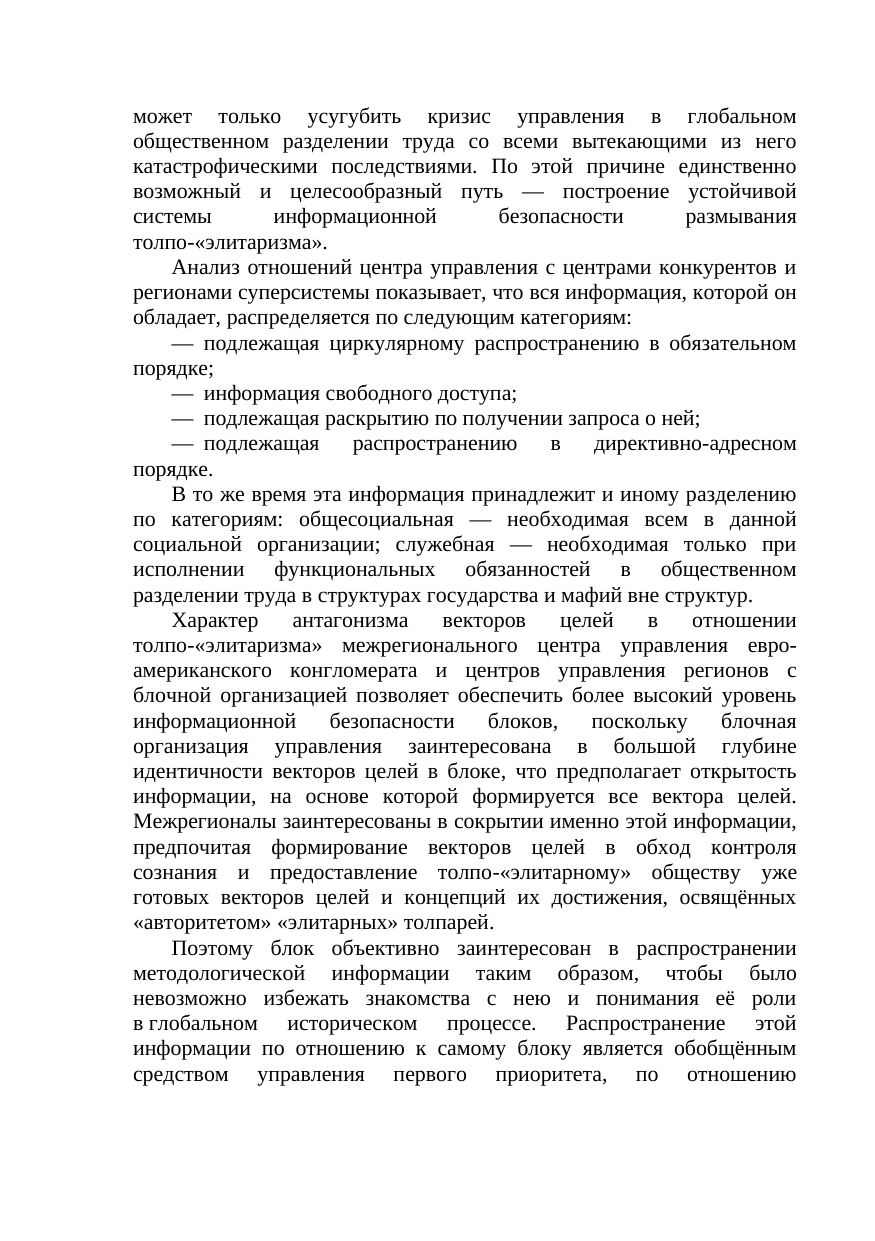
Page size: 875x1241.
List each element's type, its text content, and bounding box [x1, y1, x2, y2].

list подлежащая распространению в директивно-адресном порядке. [133, 430, 797, 481]
list подлежащая циркулярному распространению в обязательном порядке; [133, 329, 797, 380]
list информация свободного доступа; [133, 380, 797, 405]
text Характер антагонизма векторов целей в отношении толпо‑«элитаризма» межрегионального центра управления евро-американского конгломерата и центров управления регионов с блочной организацией позволяет обеспечить более высокий уровень информационной безопасности блоков, поскольку блочная организация управления заинтересована в большой глубине идентичности векторов целей в блоке, что предполагает открытость информации, на основе которой формируется все вектора целей. Межрегионалы заинтересованы в сокрытии именно этой информации, предпочитая формирование векторов целей в обход контроля сознания и предоставление толпо‑«элитарному» обществу уже готовых векторов целей и концепций их достижения, освящённых «авторитетом» «элитарных» толпарей. [133, 607, 797, 934]
text В то же время эта информация принадлежит и иному разделению по категориям: общесоциальная — необходимая всем в данной социальной организации; служебная — необходимая только при исполнении функциональных обязанностей в общественном разделении труда в структурах государства и мафий вне структур. [133, 481, 797, 607]
text Анализ отношений центра управления с центрами конкурентов и регионами суперсистемы показывает, что вся информация, которой он обладает, распределяется по следующим категориям: [133, 254, 797, 329]
text Поэтому блок объективно заинтересован в распространении методологической информации таким образом, чтобы было невозможно избежать знакомства с нею и понимания её роли в глобальном историческом процессе. Распространение этой информации по отношению к самому блоку является обобщённым средством управления первого приоритета, по отношению [133, 934, 797, 1086]
list подлежащая раскрытию по получении запроса о ней; [133, 405, 797, 430]
text может только усугубить кризис управления в глобальном общественном разделении труда со всеми вытекающими из него катастрофическими последствиями. По этой причине единственно возможный и целесообразный путь — построение устойчивой системы информационной безопасности размывания толпо‑«элитаризма». [133, 103, 797, 254]
